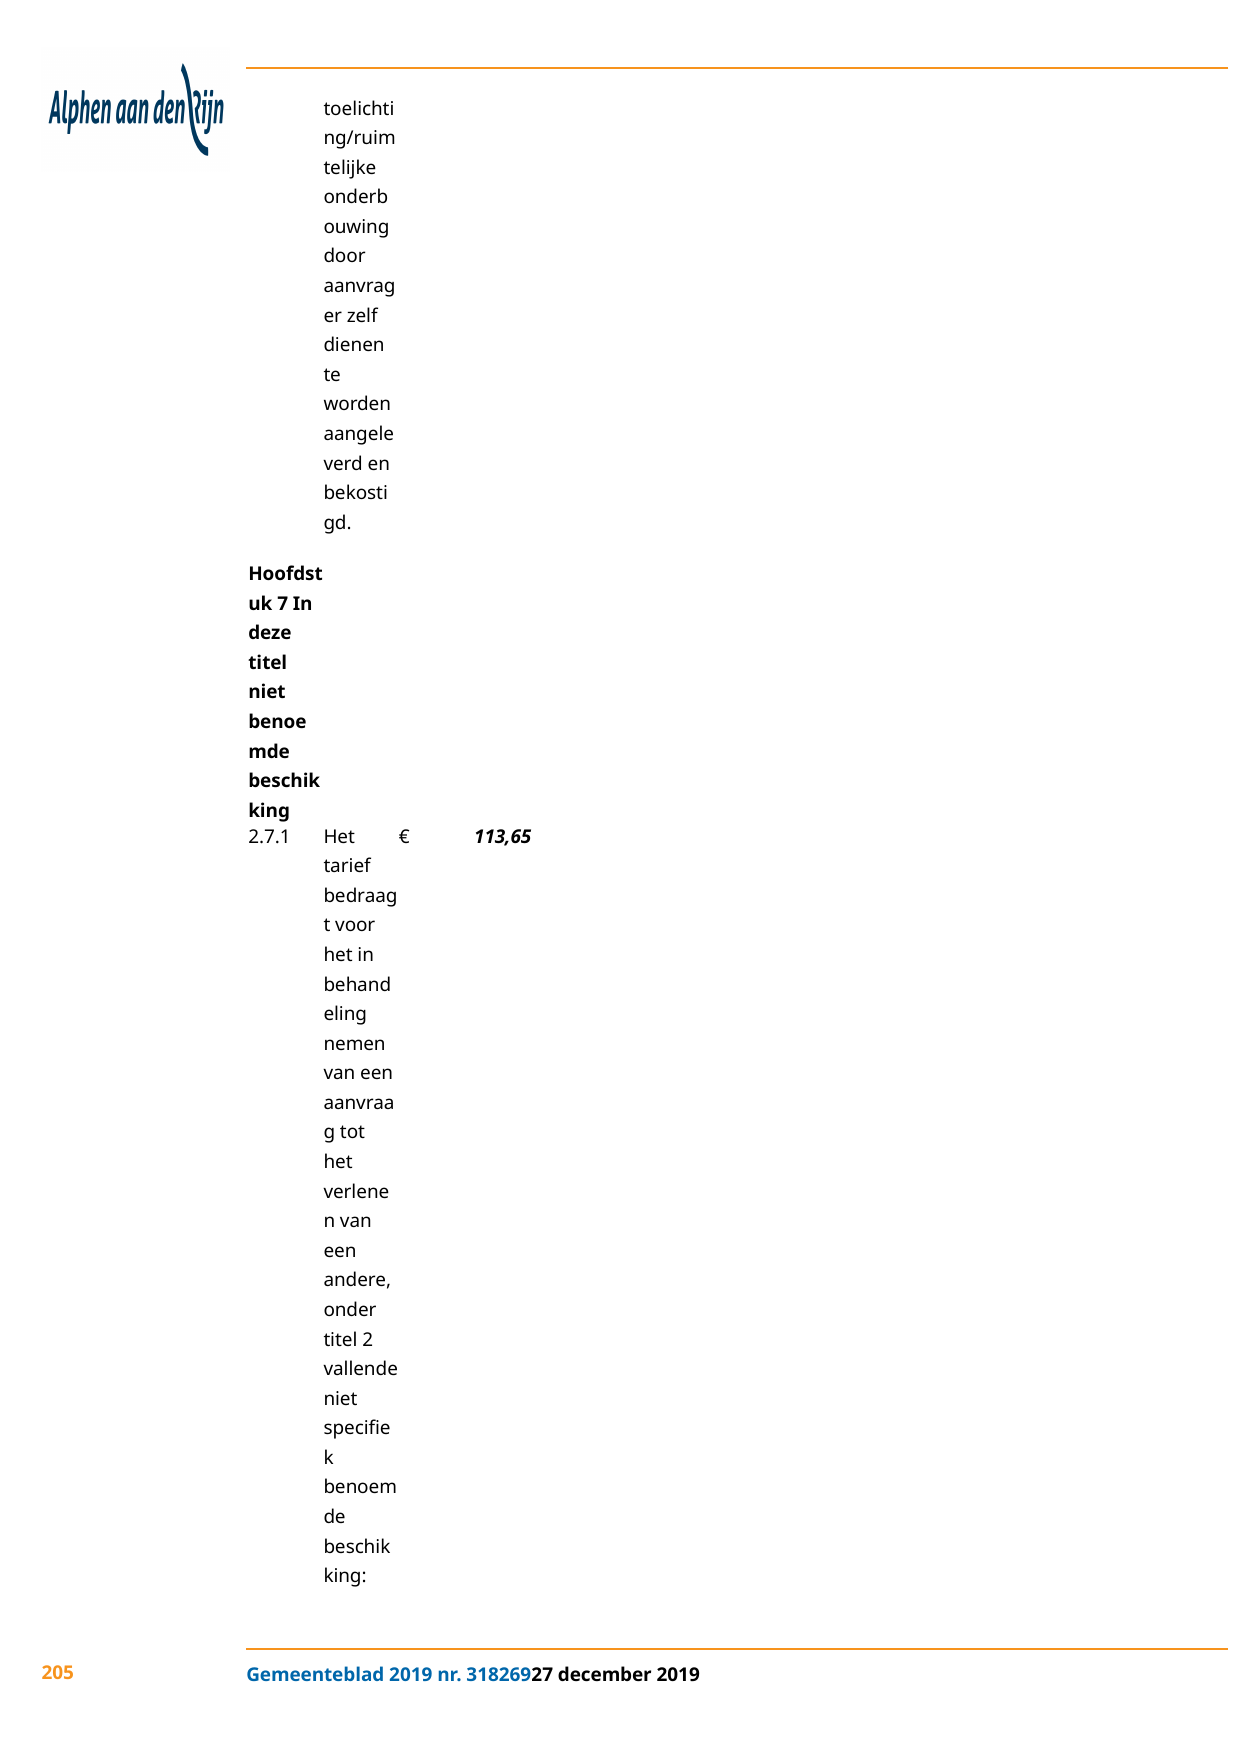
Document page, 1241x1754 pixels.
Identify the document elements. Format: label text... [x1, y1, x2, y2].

picture [41, 47, 231, 172]
table_cell [248, 95, 323, 535]
table_cell 113,65 [474, 823, 549, 1588]
table_cell [399, 560, 474, 823]
table_cell [474, 95, 549, 535]
table_cell [474, 535, 549, 560]
table_cell 2.7.1 [248, 823, 323, 1588]
table_cell [248, 535, 323, 560]
table_cell [399, 95, 474, 535]
table_cell Het tarief bedraagt voor het in behandeling nemen van een aanvraag tot het verlenen van een andere, onder titel 2 vallende niet specifiek benoemde beschikking: [323, 823, 398, 1588]
table_cell Hoofdstuk 7 In deze titel niet benoemde beschikking [248, 560, 323, 823]
table_cell [399, 535, 474, 560]
table_cell toelichting/ruimtelijke onderbouwing door aanvrager zelf dienen te worden aangeleverd en bekostigd. [323, 95, 398, 535]
table_cell [323, 560, 398, 823]
table_cell [474, 560, 549, 823]
table_cell € [399, 823, 474, 1588]
table_cell [323, 535, 398, 560]
